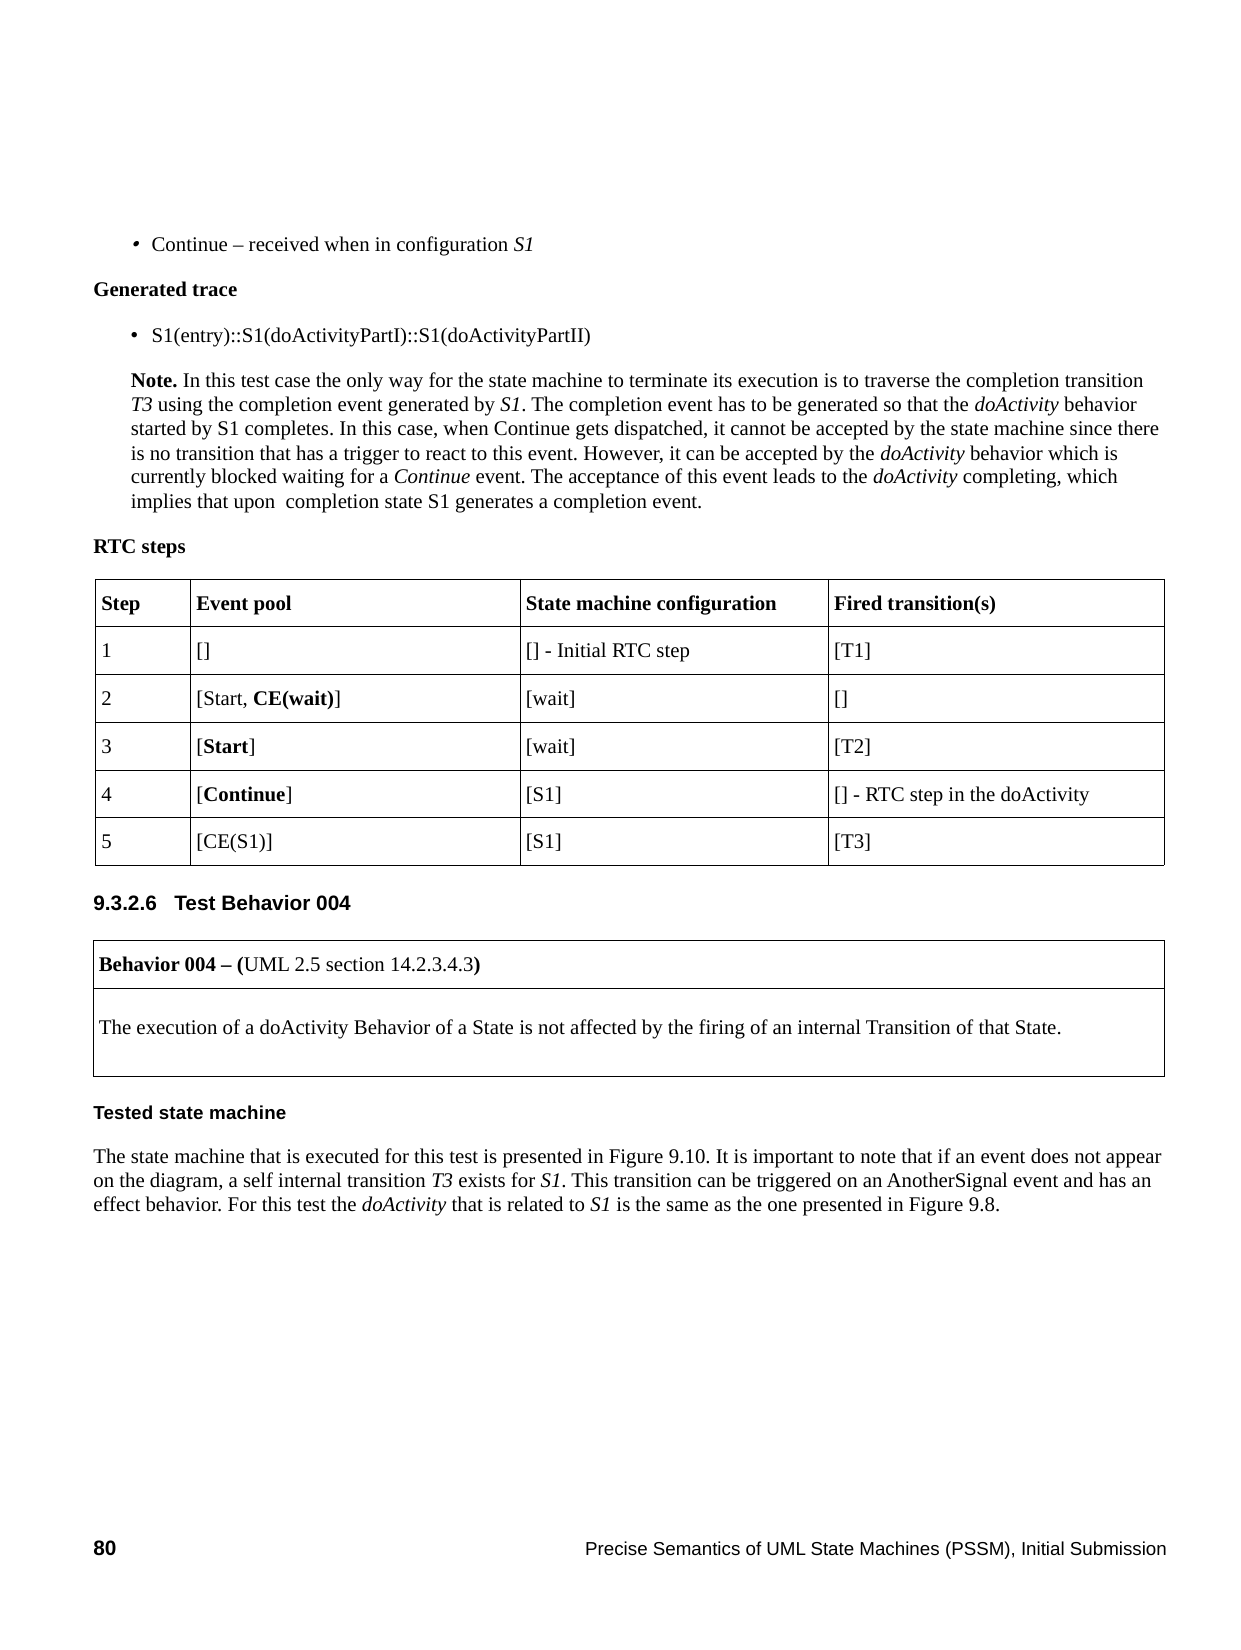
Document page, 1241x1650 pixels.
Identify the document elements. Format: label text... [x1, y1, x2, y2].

subtitle Test Behavior 004 [93, 890, 1164, 915]
table_cell [S1] [521, 818, 828, 865]
text The state machine that is executed for this test is presented in Figure 9.10. It is important to note that if an event does not appear on the diagram, a self internal transition T3 exists for S1. This transition can be triggered on an AnotherSignal event and has an effect behavior. For this test the doActivity that is related to S1 is the same as the one presented in Figure 9.8. [93, 1144, 1164, 1216]
table_header Fired transition(s) [829, 580, 1164, 626]
table_cell [T3] [829, 818, 1164, 865]
table_header Step [96, 580, 190, 626]
subtitle Tested state machine [93, 1102, 1164, 1123]
text RTC steps [93, 534, 1164, 558]
table_cell 5 [96, 818, 190, 865]
list S1(entry)::S1(doActivityPartI)::S1(doActivityPartII) [131, 322, 1164, 347]
list Continue – received when in configuration S1 [131, 231, 1164, 256]
table_header State machine configuration [521, 580, 828, 626]
table_cell 3 [96, 723, 190, 769]
table_cell [S1] [521, 771, 828, 817]
table_header Behavior 004 – (UML 2.5 section 14.2.3.4.3) [94, 941, 1164, 988]
table_cell [] - RTC step in the doActivity [829, 771, 1164, 817]
table_cell The execution of a doActivity Behavior of a State is not affected by the firing of an internal Transition of that State. [94, 989, 1164, 1076]
table_cell [T2] [829, 723, 1164, 769]
table_cell 2 [96, 675, 190, 722]
table_cell [Continue] [191, 771, 520, 817]
table_cell 1 [96, 627, 190, 674]
table_cell [] [191, 627, 520, 674]
table_cell [Start] [191, 723, 520, 769]
table_cell [] [829, 675, 1164, 722]
table_cell [wait] [521, 675, 828, 722]
table_cell [T1] [829, 627, 1164, 674]
table_cell [] - Initial RTC step [521, 627, 828, 674]
table_header Event pool [191, 580, 520, 626]
text Note. In this test case the only way for the state machine to terminate its execution is to traverse the completion transition T3 using the completion event generated by S1. The completion event has to be generated so that the doActivity behavior started by S1 completes. In this case, when Continue gets dispatched, it cannot be accepted by the state machine since there is no transition that has a trigger to react to this event. However, it can be accepted by the doActivity behavior which is currently blocked waiting for a Continue event. The acceptance of this event leads to the doActivity completing, which implies that upon completion state S1 generates a completion event. [131, 368, 1164, 513]
table_cell 4 [96, 771, 190, 817]
text Generated trace [93, 277, 1164, 301]
table_cell [CE(S1)] [191, 818, 520, 865]
table_cell [Start, CE(wait)] [191, 675, 520, 722]
table_cell [wait] [521, 723, 828, 769]
